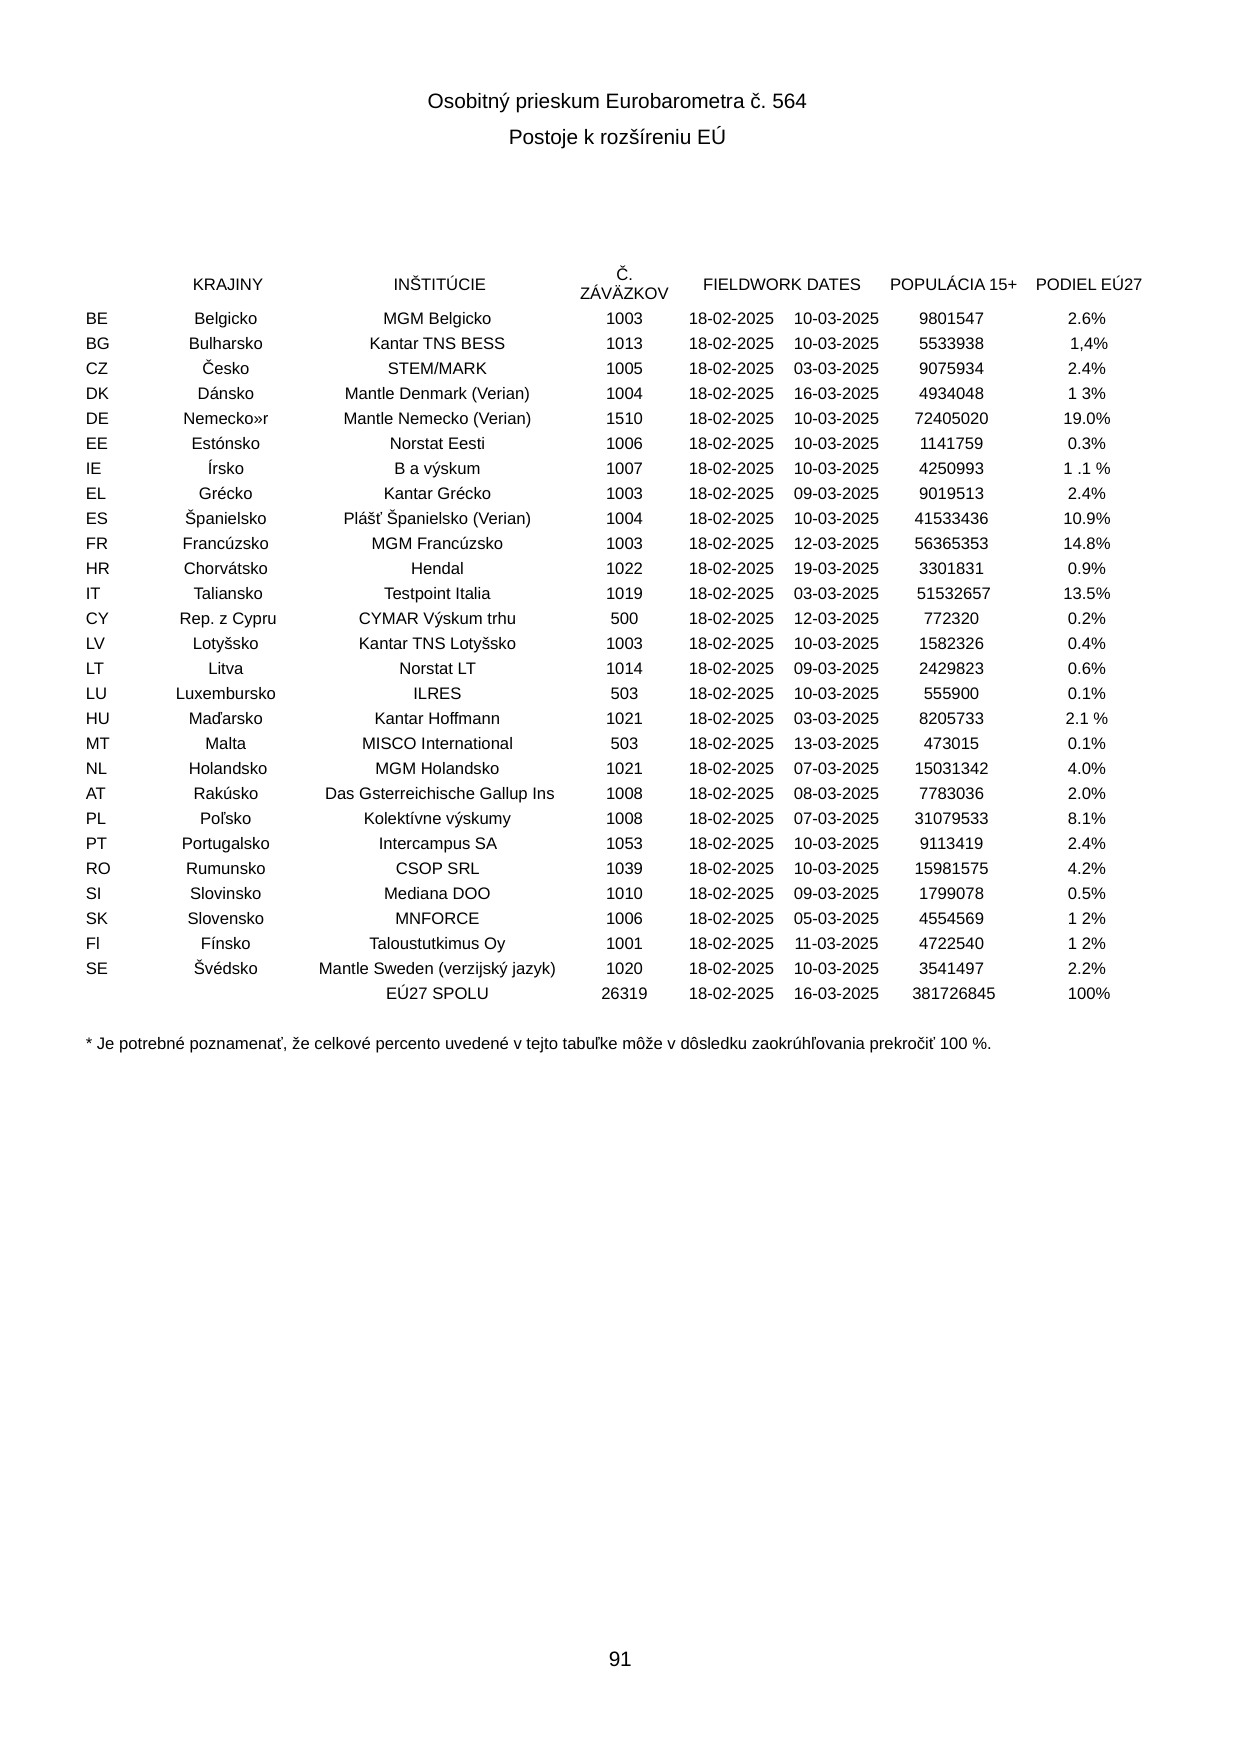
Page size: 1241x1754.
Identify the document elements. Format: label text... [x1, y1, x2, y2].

table_cell 0.6% [1021, 656, 1157, 681]
table_cell HR [83, 556, 148, 581]
table_cell 18-02-2025 [677, 906, 786, 931]
table_cell 18-02-2025 [677, 681, 786, 706]
table_cell [83, 1006, 148, 1031]
table_cell 10-03-2025 [786, 831, 887, 856]
table_cell 0.5% [1021, 881, 1157, 906]
table_cell Kantar TNS BESS [308, 331, 572, 356]
table_cell IE [83, 456, 148, 481]
table_cell Bulharsko [148, 331, 307, 356]
table_cell SI [83, 881, 148, 906]
table_cell 07-03-2025 [786, 756, 887, 781]
table_cell Malta [148, 731, 307, 756]
table_cell 473015 [887, 731, 1021, 756]
table_cell 10-03-2025 [786, 681, 887, 706]
table_cell 1004 [572, 381, 677, 406]
table_cell 1019 [572, 581, 677, 606]
table_cell 41533436 [887, 506, 1021, 531]
table_header POPULÁCIA 15+ [887, 262, 1021, 306]
table_cell 18-02-2025 [677, 781, 786, 806]
table_cell 18-02-2025 [677, 531, 786, 556]
table_cell 2429823 [887, 656, 1021, 681]
table_cell Taloustutkimus Oy [308, 931, 572, 956]
table_cell Estónsko [148, 431, 307, 456]
table_cell 09-03-2025 [786, 481, 887, 506]
table_cell 9019513 [887, 481, 1021, 506]
table_cell 1003 [572, 531, 677, 556]
table_cell 03-03-2025 [786, 581, 887, 606]
table_cell Hendal [308, 556, 572, 581]
table_cell 19.0% [1021, 406, 1157, 431]
table_cell 18-02-2025 [677, 306, 786, 331]
table_cell CZ [83, 356, 148, 381]
table_cell 16-03-2025 [786, 381, 887, 406]
table_cell * Je potrebné poznamenať, že celkové percento uvedené v tejto tabuľke môže v dôsledku zaokrúhľovania prekročiť 100 %. [83, 1031, 1157, 1056]
table_cell 10-03-2025 [786, 631, 887, 656]
table_cell 03-03-2025 [786, 356, 887, 381]
table_cell 1582326 [887, 631, 1021, 656]
table_cell Chorvátsko [148, 556, 307, 581]
table_cell [148, 1006, 307, 1031]
table_cell 18-02-2025 [677, 481, 786, 506]
table_cell Das Gsterreichische Gallup Ins [308, 781, 572, 806]
table_cell Nemecko»r [148, 406, 307, 431]
table_cell AT [83, 781, 148, 806]
table_cell 1001 [572, 931, 677, 956]
table_cell Kantar TNS Lotyšsko [308, 631, 572, 656]
table_cell 18-02-2025 [677, 956, 786, 981]
table_cell 4250993 [887, 456, 1021, 481]
table_cell 1 3% [1021, 381, 1157, 406]
table_cell NL [83, 756, 148, 781]
table_cell MGM Holandsko [308, 756, 572, 781]
table_cell SE [83, 956, 148, 981]
table_header KRAJINY [148, 262, 307, 306]
table_cell 4.0% [1021, 756, 1157, 781]
table_cell [887, 1006, 1021, 1031]
table_cell Írsko [148, 456, 307, 481]
table_cell 18-02-2025 [677, 856, 786, 881]
table_cell MGM Francúzsko [308, 531, 572, 556]
table_cell Francúzsko [148, 531, 307, 556]
table_cell MNFORCE [308, 906, 572, 931]
table_cell 1022 [572, 556, 677, 581]
table_cell 1010 [572, 881, 677, 906]
table_cell SK [83, 906, 148, 931]
table_cell 1 2% [1021, 931, 1157, 956]
table_cell 1003 [572, 306, 677, 331]
table_cell 2.0% [1021, 781, 1157, 806]
table_cell 772320 [887, 606, 1021, 631]
table_cell BG [83, 331, 148, 356]
table_cell LV [83, 631, 148, 656]
table_cell 10-03-2025 [786, 306, 887, 331]
table_cell 1141759 [887, 431, 1021, 456]
table_cell 19-03-2025 [786, 556, 887, 581]
table_cell BE [83, 306, 148, 331]
table_cell 1003 [572, 481, 677, 506]
table_cell Fl [83, 931, 148, 956]
table_cell 1007 [572, 456, 677, 481]
table_cell 503 [572, 681, 677, 706]
table_cell 9113419 [887, 831, 1021, 856]
table_cell Taliansko [148, 581, 307, 606]
table_cell IT [83, 581, 148, 606]
table_cell 18-02-2025 [677, 756, 786, 781]
table_cell 18-02-2025 [677, 556, 786, 581]
table_cell 4722540 [887, 931, 1021, 956]
table_header PODIEL EÚ27 [1021, 262, 1157, 306]
table_cell 1053 [572, 831, 677, 856]
table_cell 0.9% [1021, 556, 1157, 581]
table_cell 18-02-2025 [677, 431, 786, 456]
table_cell 1004 [572, 506, 677, 531]
table_cell Kolektívne výskumy [308, 806, 572, 831]
table_cell 18-02-2025 [677, 381, 786, 406]
table_cell Dánsko [148, 381, 307, 406]
table_cell LT [83, 656, 148, 681]
table_cell 18-02-2025 [677, 706, 786, 731]
table_cell 100% [1021, 981, 1157, 1006]
table_cell 1 .1 % [1021, 456, 1157, 481]
table_cell 1013 [572, 331, 677, 356]
table_cell HU [83, 706, 148, 731]
table_cell 4934048 [887, 381, 1021, 406]
table_cell 10-03-2025 [786, 456, 887, 481]
table_cell 18-02-2025 [677, 506, 786, 531]
table_cell 9075934 [887, 356, 1021, 381]
table_cell 0.1% [1021, 681, 1157, 706]
table_cell [677, 1006, 786, 1031]
table_cell 1008 [572, 781, 677, 806]
table_cell 03-03-2025 [786, 706, 887, 731]
table_cell Slovensko [148, 906, 307, 931]
table_cell 18-02-2025 [677, 631, 786, 656]
table_cell Rumunsko [148, 856, 307, 881]
table_cell 05-03-2025 [786, 906, 887, 931]
table_cell 18-02-2025 [677, 606, 786, 631]
table_cell 0.2% [1021, 606, 1157, 631]
table_cell Litva [148, 656, 307, 681]
table_cell DK [83, 381, 148, 406]
table_cell 10-03-2025 [786, 406, 887, 431]
table_cell RO [83, 856, 148, 881]
table_cell 5533938 [887, 331, 1021, 356]
table_cell PL [83, 806, 148, 831]
table_cell 1006 [572, 431, 677, 456]
table_cell Španielsko [148, 506, 307, 531]
table_cell Rakúsko [148, 781, 307, 806]
table_cell 2.4% [1021, 481, 1157, 506]
table_cell Grécko [148, 481, 307, 506]
table_cell 3541497 [887, 956, 1021, 981]
table_cell 8.1% [1021, 806, 1157, 831]
table_cell [308, 1006, 572, 1031]
table_cell 555900 [887, 681, 1021, 706]
table_cell 10-03-2025 [786, 956, 887, 981]
table_cell Norstat Eesti [308, 431, 572, 456]
table_cell 1005 [572, 356, 677, 381]
table_cell 07-03-2025 [786, 806, 887, 831]
table_cell 12-03-2025 [786, 531, 887, 556]
table_cell 500 [572, 606, 677, 631]
table_cell 1039 [572, 856, 677, 881]
table_cell Belgicko [148, 306, 307, 331]
table_cell 10-03-2025 [786, 506, 887, 531]
table_cell Švédsko [148, 956, 307, 981]
table_cell 12-03-2025 [786, 606, 887, 631]
table_cell Luxembursko [148, 681, 307, 706]
table_cell 10-03-2025 [786, 331, 887, 356]
table_cell 26319 [572, 981, 677, 1006]
table_cell 18-02-2025 [677, 331, 786, 356]
table_cell Mediana DOO [308, 881, 572, 906]
table_cell 2.4% [1021, 356, 1157, 381]
table_cell 09-03-2025 [786, 881, 887, 906]
table_cell 18-02-2025 [677, 656, 786, 681]
table_cell ILRES [308, 681, 572, 706]
table_cell 15031342 [887, 756, 1021, 781]
table_cell 1006 [572, 906, 677, 931]
table_cell DE [83, 406, 148, 431]
table_cell 3301831 [887, 556, 1021, 581]
table_cell 0.3% [1021, 431, 1157, 456]
table_cell ES [83, 506, 148, 531]
table_cell Maďarsko [148, 706, 307, 731]
table_cell 13.5% [1021, 581, 1157, 606]
table_cell 1020 [572, 956, 677, 981]
table_cell CYMAR Výskum trhu [308, 606, 572, 631]
table_cell Mantle Sweden (verzijský jazyk) [308, 956, 572, 981]
table_cell Lotyšsko [148, 631, 307, 656]
table_cell 11-03-2025 [786, 931, 887, 956]
table_cell EE [83, 431, 148, 456]
table_cell 1,4% [1021, 331, 1157, 356]
table_cell Česko [148, 356, 307, 381]
table_cell 0.1% [1021, 731, 1157, 756]
table_cell 1 2% [1021, 906, 1157, 931]
table_cell 10-03-2025 [786, 431, 887, 456]
table_cell Portugalsko [148, 831, 307, 856]
table_cell 4.2% [1021, 856, 1157, 881]
table_cell 18-02-2025 [677, 731, 786, 756]
table_cell Rep. z Cypru [148, 606, 307, 631]
table_cell 18-02-2025 [677, 806, 786, 831]
table_cell [83, 981, 148, 1006]
table_cell MGM Belgicko [308, 306, 572, 331]
table_cell Plášť Španielsko (Verian) [308, 506, 572, 531]
table_cell CSOP SRL [308, 856, 572, 881]
table_header [83, 262, 148, 306]
table_cell 31079533 [887, 806, 1021, 831]
table_cell 18-02-2025 [677, 931, 786, 956]
table_cell EL [83, 481, 148, 506]
table_cell Mantle Denmark (Verian) [308, 381, 572, 406]
table_cell STEM/MARK [308, 356, 572, 381]
table_cell Holandsko [148, 756, 307, 781]
table_cell 15981575 [887, 856, 1021, 881]
table_cell [786, 1006, 887, 1031]
table_cell Kantar Hoffmann [308, 706, 572, 731]
table_cell 16-03-2025 [786, 981, 887, 1006]
table_cell CY [83, 606, 148, 631]
table_cell [1021, 1006, 1157, 1031]
table_cell 1799078 [887, 881, 1021, 906]
table_cell 1510 [572, 406, 677, 431]
table_cell 2.1 % [1021, 706, 1157, 731]
table_cell 9801547 [887, 306, 1021, 331]
table_cell Norstat LT [308, 656, 572, 681]
table_cell Mantle Nemecko (Verian) [308, 406, 572, 431]
table_cell 56365353 [887, 531, 1021, 556]
table_header FIELDWORK DATES [677, 262, 887, 306]
table_cell 381726845 [887, 981, 1021, 1006]
table_cell 1003 [572, 631, 677, 656]
table_cell [148, 981, 307, 1006]
table_cell FR [83, 531, 148, 556]
table_cell [572, 1006, 677, 1031]
table_cell 4554569 [887, 906, 1021, 931]
table_cell 7783036 [887, 781, 1021, 806]
table_cell B a výskum [308, 456, 572, 481]
table_cell Intercampus SA [308, 831, 572, 856]
table_cell 10.9% [1021, 506, 1157, 531]
table_cell 1014 [572, 656, 677, 681]
table_cell 18-02-2025 [677, 581, 786, 606]
table_cell 10-03-2025 [786, 856, 887, 881]
table_cell MISCO International [308, 731, 572, 756]
table_cell 18-02-2025 [677, 356, 786, 381]
table_cell 1021 [572, 706, 677, 731]
table_cell 2.2% [1021, 956, 1157, 981]
table_cell 0.4% [1021, 631, 1157, 656]
table_cell 14.8% [1021, 531, 1157, 556]
table_cell Poľsko [148, 806, 307, 831]
table_cell 18-02-2025 [677, 981, 786, 1006]
table_cell 18-02-2025 [677, 881, 786, 906]
table_cell Fínsko [148, 931, 307, 956]
table_header Č. ZÁVÄZKOV [572, 262, 677, 306]
table_cell 18-02-2025 [677, 831, 786, 856]
table_cell PT [83, 831, 148, 856]
table_cell 2.4% [1021, 831, 1157, 856]
table_cell 51532657 [887, 581, 1021, 606]
table_cell 1021 [572, 756, 677, 781]
table_cell Slovinsko [148, 881, 307, 906]
table_cell EÚ27 SPOLU [308, 981, 572, 1006]
table_cell 503 [572, 731, 677, 756]
table_cell 18-02-2025 [677, 456, 786, 481]
table_cell Kantar Grécko [308, 481, 572, 506]
table_cell LU [83, 681, 148, 706]
table_cell 09-03-2025 [786, 656, 887, 681]
table_cell 72405020 [887, 406, 1021, 431]
table_cell Testpoint Italia [308, 581, 572, 606]
table_cell 1008 [572, 806, 677, 831]
table_cell 13-03-2025 [786, 731, 887, 756]
table_cell 8205733 [887, 706, 1021, 731]
table_cell 08-03-2025 [786, 781, 887, 806]
table_header INŠTITÚCIE [308, 262, 572, 306]
table_cell 18-02-2025 [677, 406, 786, 431]
table_cell 2.6% [1021, 306, 1157, 331]
table_cell MT [83, 731, 148, 756]
